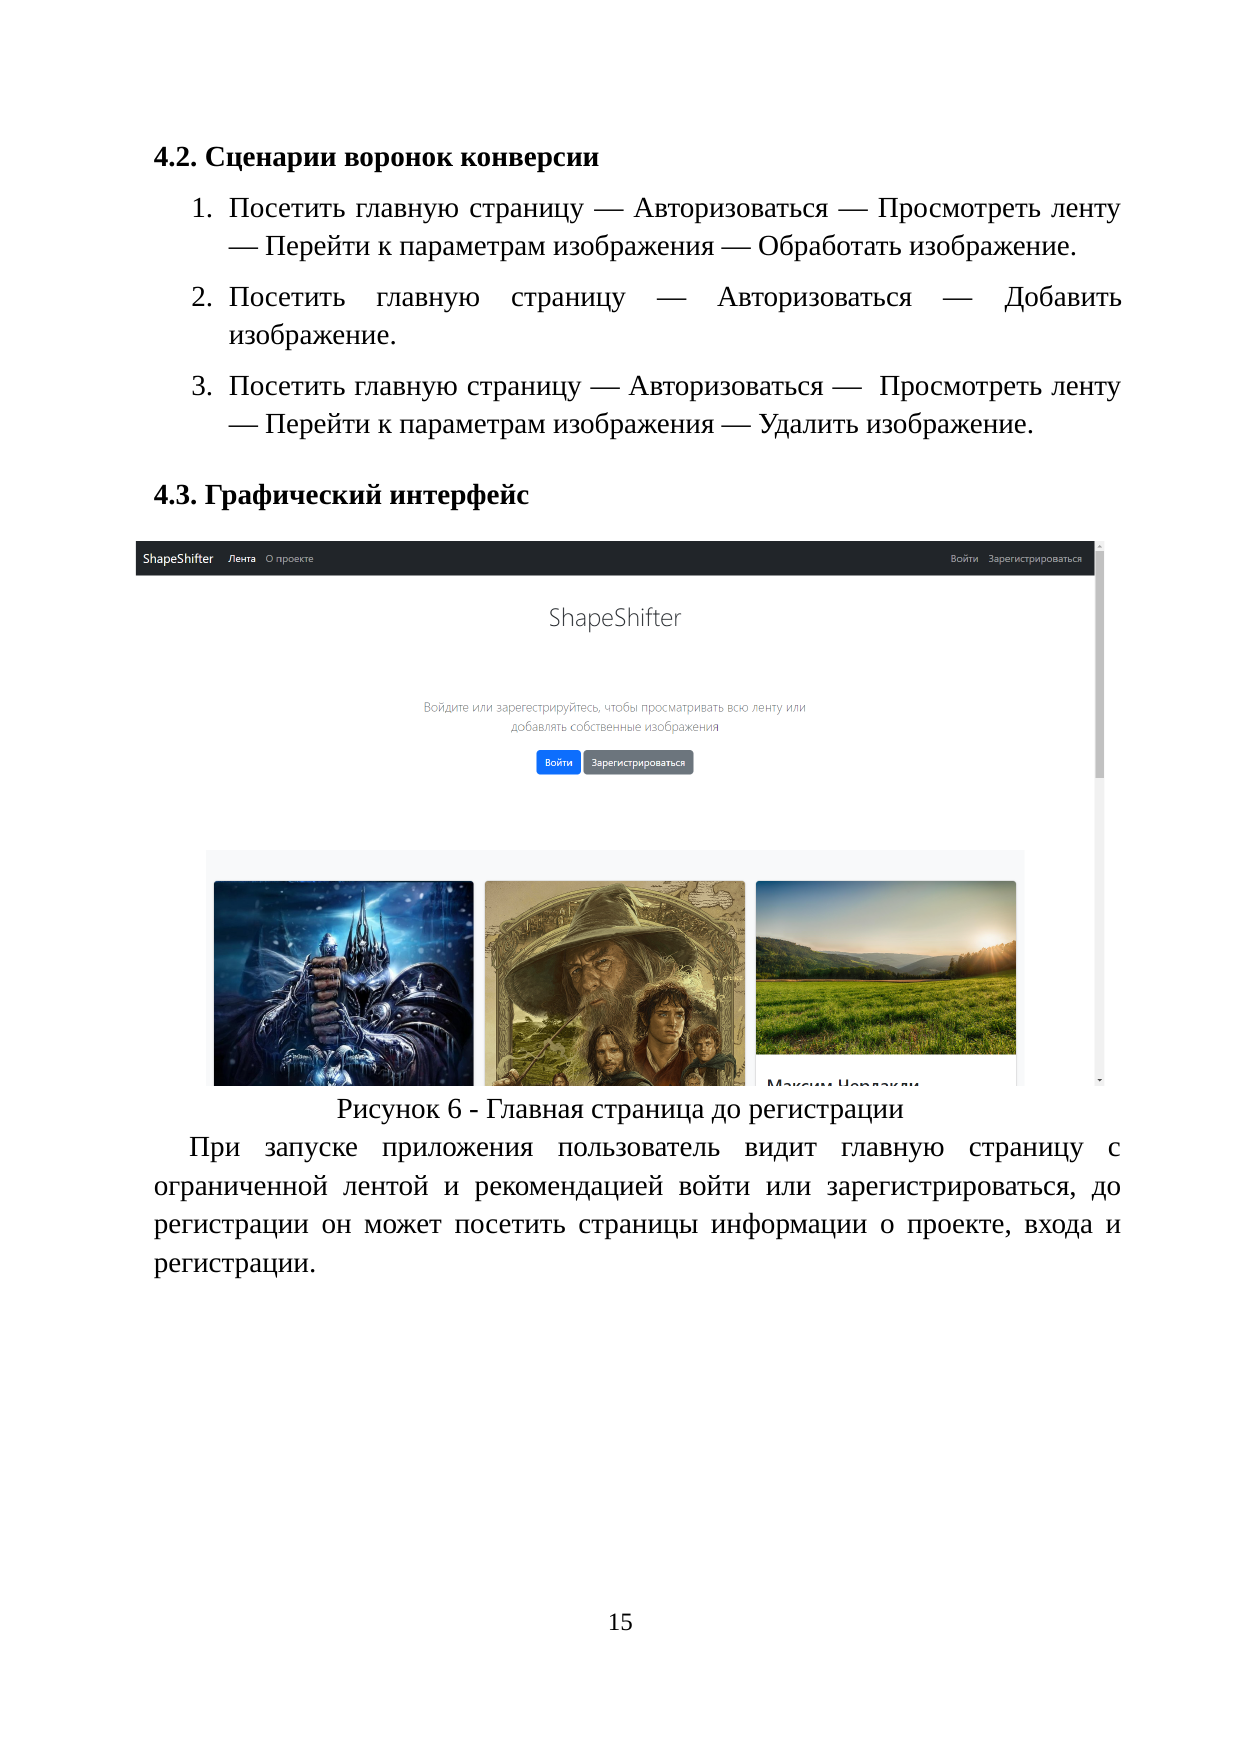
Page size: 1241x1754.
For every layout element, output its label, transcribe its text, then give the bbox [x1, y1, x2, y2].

list Посетить главную страницу — Авторизоваться — Просмотреть ленту — Перейти к параметрам изображения — Обработать изображение. [191, 190, 1122, 262]
picture [135, 541, 1105, 1086]
list Посетить главную страницу — Авторизоваться — Добавить изображение. [191, 279, 1122, 351]
subtitle Сценарии воронок конверсии [153, 139, 1122, 172]
text Рисунок 6 - Главная страница до регистрации [136, 1086, 1104, 1124]
text При запуске приложения пользователь видит главную страницу с ограниченной лентой и рекомендацией войти или зарегистрироваться, до регистрации он может посетить страницы информации о проекте, входа и регистрации. [136, 528, 1122, 1278]
subtitle Графический интерфейс [153, 477, 1122, 511]
list Посетить главную страницу — Авторизоваться — Просмотреть ленту — Перейти к параметрам изображения — Удалить изображение. [191, 368, 1122, 440]
